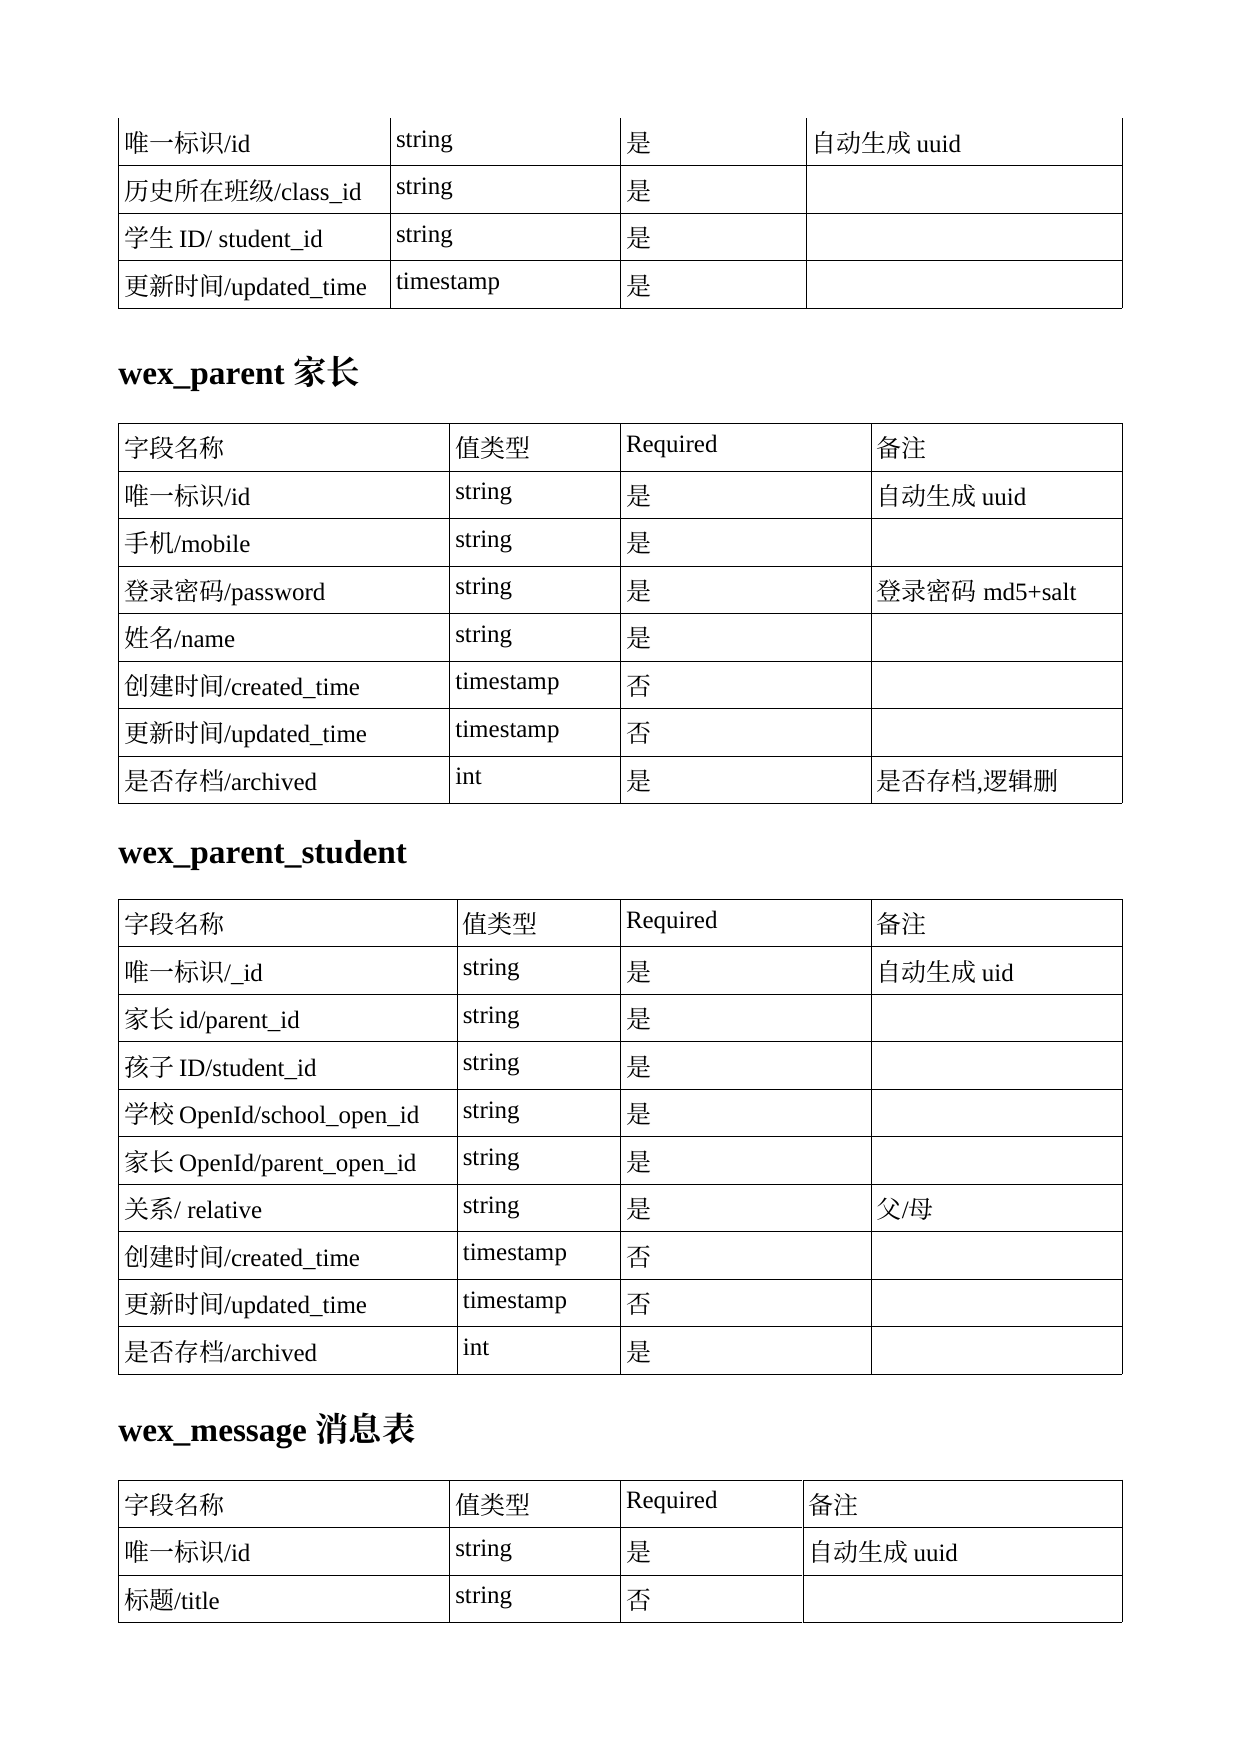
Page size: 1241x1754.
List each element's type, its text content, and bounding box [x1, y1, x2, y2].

table_cell 登录密码 md5+salt [872, 567, 1122, 613]
table_cell string [391, 118, 620, 165]
table_header 值类型 [458, 900, 620, 946]
table_cell 更新时间/updated_time [119, 261, 390, 308]
table_cell 是 [621, 1327, 871, 1374]
table_cell 否 [621, 1280, 871, 1326]
table_cell 孩子ID/student_id [119, 1042, 457, 1089]
table_cell [872, 709, 1122, 756]
table_cell 唯一标识/id [119, 118, 390, 165]
table_cell 自动生成uuid [804, 1528, 1122, 1575]
table_cell 是 [621, 614, 871, 661]
table_header 备注 [804, 1481, 1122, 1527]
table_cell [872, 614, 1122, 661]
table_cell 创建时间/created_time [119, 1232, 457, 1279]
table_cell string [458, 1090, 620, 1136]
table_cell string [450, 567, 620, 613]
table_cell 是 [621, 472, 871, 518]
table_cell string [391, 166, 620, 213]
table_cell 是 [621, 947, 871, 994]
table_cell 是 [621, 1042, 871, 1089]
table_cell 是 [621, 1137, 871, 1184]
table_cell string [450, 472, 620, 518]
table_cell 手机/mobile [119, 519, 449, 566]
table_cell 是 [621, 757, 871, 803]
table_header Required [621, 1481, 802, 1527]
table_cell [872, 1280, 1122, 1326]
table_header 字段名称 [119, 900, 457, 946]
table_cell 否 [621, 662, 871, 708]
table_cell [872, 519, 1122, 566]
table_cell 标题/title [119, 1576, 449, 1622]
table_header Required [621, 900, 871, 946]
table_cell 自动生成uuid [807, 118, 1122, 165]
table_cell 自动生成uuid [872, 472, 1122, 518]
table_cell int [450, 757, 620, 803]
table_cell [804, 1576, 1122, 1622]
table_header 备注 [872, 424, 1122, 471]
table_cell 更新时间/updated_time [119, 709, 449, 756]
table_cell string [450, 1528, 620, 1575]
table_cell 是 [621, 567, 871, 613]
table_header 字段名称 [119, 424, 449, 471]
table_cell timestamp [458, 1280, 620, 1326]
table_cell 否 [621, 1232, 871, 1279]
table_cell 是否存档/archived [119, 757, 449, 803]
table_cell 学生ID/ student_id [119, 214, 390, 260]
table_cell 是 [621, 166, 806, 213]
table_cell 是 [621, 1528, 802, 1575]
table_cell 是否存档/archived [119, 1327, 457, 1374]
table_cell [807, 166, 1122, 213]
table_cell 关系/ relative [119, 1185, 457, 1231]
table_cell string [458, 947, 620, 994]
text wex_message 消息表 [118, 1403, 1122, 1451]
table_cell [872, 1137, 1122, 1184]
table_cell 唯一标识/id [119, 472, 449, 518]
table_header 值类型 [450, 1481, 620, 1527]
text wex_parent 家长 [118, 346, 1122, 394]
table_cell 创建时间/created_time [119, 662, 449, 708]
table_cell [872, 1042, 1122, 1089]
table_cell 否 [621, 1576, 802, 1622]
table_header 字段名称 [119, 1481, 449, 1527]
table_cell [807, 261, 1122, 308]
table_cell string [458, 1042, 620, 1089]
table_cell timestamp [450, 662, 620, 708]
table_cell 家长id/parent_id [119, 995, 457, 1041]
table_cell [872, 1232, 1122, 1279]
table_cell 是 [621, 1090, 871, 1136]
table_cell 学校OpenId/school_open_id [119, 1090, 457, 1136]
table_cell 更新时间/updated_time [119, 1280, 457, 1326]
text wex_parent_student [118, 832, 1122, 870]
table_cell 姓名/name [119, 614, 449, 661]
table_cell string [391, 214, 620, 260]
table_cell 是 [621, 261, 806, 308]
table_cell 登录密码/password [119, 567, 449, 613]
table_header 值类型 [450, 424, 620, 471]
table_cell 是 [621, 995, 871, 1041]
table_cell 唯一标识/_id [119, 947, 457, 994]
table_header Required [621, 424, 871, 471]
table_cell [807, 214, 1122, 260]
table_cell string [458, 1137, 620, 1184]
table_cell timestamp [458, 1232, 620, 1279]
table_cell string [458, 995, 620, 1041]
table_cell string [450, 519, 620, 566]
table_cell [872, 1090, 1122, 1136]
table_cell timestamp [391, 261, 620, 308]
table_header 备注 [872, 900, 1122, 946]
table_cell string [458, 1185, 620, 1231]
table_cell [872, 995, 1122, 1041]
table_cell 是 [621, 1185, 871, 1231]
table_cell [872, 662, 1122, 708]
table_cell 是 [621, 519, 871, 566]
table_cell timestamp [450, 709, 620, 756]
table_cell 历史所在班级/class_id [119, 166, 390, 213]
table_cell 是 [621, 214, 806, 260]
table_cell 唯一标识/id [119, 1528, 449, 1575]
table_cell 家长OpenId/parent_open_id [119, 1137, 457, 1184]
table_cell 自动生成uid [872, 947, 1122, 994]
table_cell 父/母 [872, 1185, 1122, 1231]
table_cell string [450, 614, 620, 661]
table_cell int [458, 1327, 620, 1374]
table_cell 是 [621, 118, 806, 165]
table_cell string [450, 1576, 620, 1622]
table_cell 否 [621, 709, 871, 756]
table_cell 是否存档,逻辑删 [872, 757, 1122, 803]
table_cell [872, 1327, 1122, 1374]
